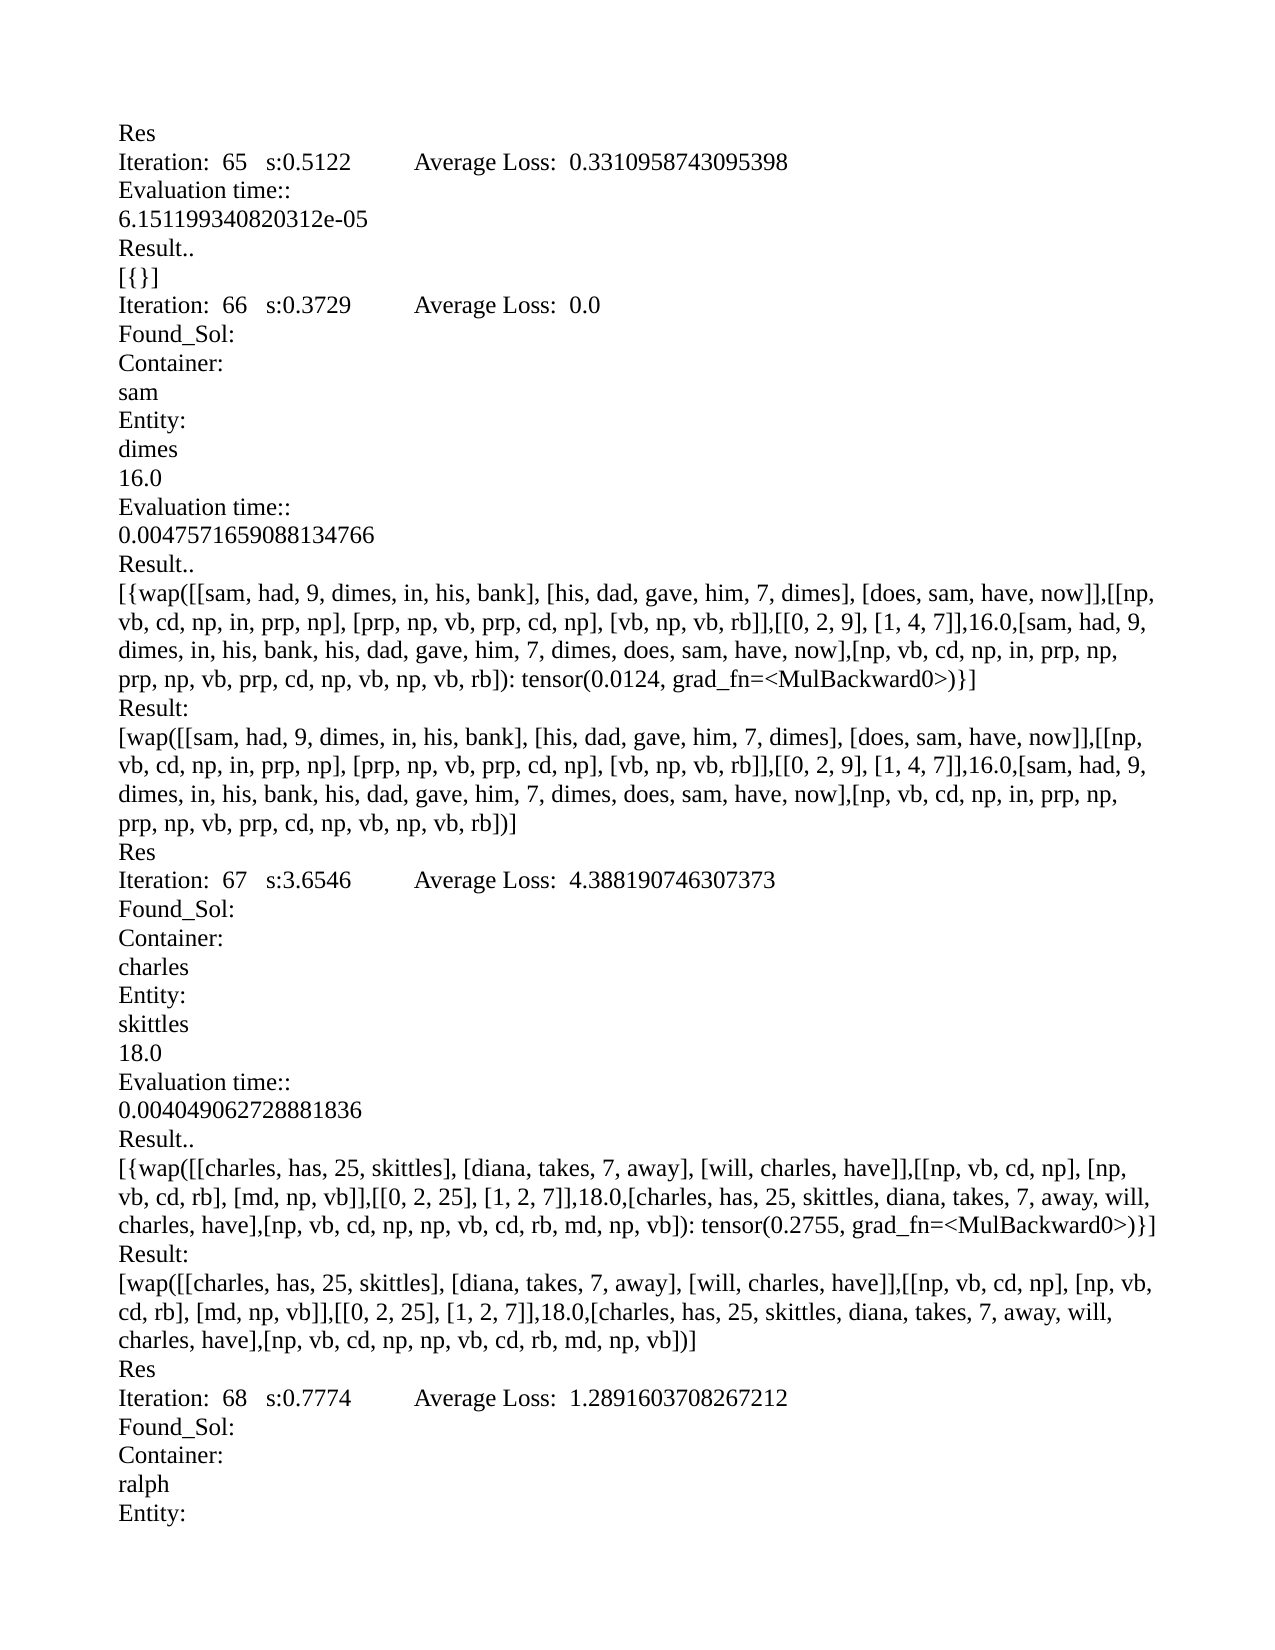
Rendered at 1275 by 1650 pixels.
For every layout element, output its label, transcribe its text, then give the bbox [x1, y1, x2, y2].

text Res [118, 118, 1157, 147]
text sam [118, 377, 1157, 406]
text Evaluation time:: [118, 492, 1157, 521]
text Res [118, 837, 1157, 866]
text Entity: [118, 406, 1157, 434]
text Result.. [118, 1124, 1157, 1153]
text Iteration: 68 s:0.7774 Average Loss: 1.2891603708267212 [118, 1383, 1157, 1412]
text Found_Sol: [118, 319, 1157, 348]
text Result: [118, 693, 1157, 722]
text Iteration: 66 s:0.3729 Average Loss: 0.0 [118, 291, 1157, 319]
text dimes [118, 434, 1157, 463]
text Result: [118, 1239, 1157, 1268]
text Entity: [118, 981, 1157, 1009]
text Iteration: 65 s:0.5122 Average Loss: 0.3310958743095398 [118, 147, 1157, 176]
text Entity: [118, 1498, 1157, 1527]
text 0.0047571659088134766 [118, 521, 1157, 549]
text [{}] [118, 262, 1157, 291]
text 16.0 [118, 463, 1157, 492]
text charles [118, 952, 1157, 981]
text Res [118, 1354, 1157, 1383]
text Found_Sol: [118, 1412, 1157, 1441]
text 6.151199340820312e-05 [118, 204, 1157, 233]
text [wap([[sam, had, 9, dimes, in, his, bank], [his, dad, gave, him, 7, dimes], [does, sam, have, now]],[[np, vb, cd, np, in, prp, np], [prp, np, vb, prp, cd, np], [vb, np, vb, rb]],[[0, 2, 9], [1, 4, 7]],16.0,[sam, had, 9, dimes, in, his, bank, his, dad, gave, him, 7, dimes, does, sam, have, now],[np, vb, cd, np, in, prp, np, prp, np, vb, prp, cd, np, vb, np, vb, rb])] [118, 722, 1157, 837]
text [{wap([[charles, has, 25, skittles], [diana, takes, 7, away], [will, charles, have]],[[np, vb, cd, np], [np, vb, cd, rb], [md, np, vb]],[[0, 2, 25], [1, 2, 7]],18.0,[charles, has, 25, skittles, diana, takes, 7, away, will, charles, have],[np, vb, cd, np, np, vb, cd, rb, md, np, vb]): tensor(0.2755, grad_fn=<MulBackward0>)}] [118, 1153, 1157, 1239]
text Container: [118, 348, 1157, 377]
text Evaluation time:: [118, 1067, 1157, 1096]
text 18.0 [118, 1038, 1157, 1067]
text Result.. [118, 549, 1157, 578]
text ralph [118, 1469, 1157, 1498]
text [{wap([[sam, had, 9, dimes, in, his, bank], [his, dad, gave, him, 7, dimes], [does, sam, have, now]],[[np, vb, cd, np, in, prp, np], [prp, np, vb, prp, cd, np], [vb, np, vb, rb]],[[0, 2, 9], [1, 4, 7]],16.0,[sam, had, 9, dimes, in, his, bank, his, dad, gave, him, 7, dimes, does, sam, have, now],[np, vb, cd, np, in, prp, np, prp, np, vb, prp, cd, np, vb, np, vb, rb]): tensor(0.0124, grad_fn=<MulBackward0>)}] [118, 578, 1157, 693]
text 0.004049062728881836 [118, 1096, 1157, 1124]
text Evaluation time:: [118, 176, 1157, 204]
text [wap([[charles, has, 25, skittles], [diana, takes, 7, away], [will, charles, have]],[[np, vb, cd, np], [np, vb, cd, rb], [md, np, vb]],[[0, 2, 25], [1, 2, 7]],18.0,[charles, has, 25, skittles, diana, takes, 7, away, will, charles, have],[np, vb, cd, np, np, vb, cd, rb, md, np, vb])] [118, 1268, 1157, 1354]
text Found_Sol: [118, 894, 1157, 923]
text Container: [118, 923, 1157, 952]
text Iteration: 67 s:3.6546 Average Loss: 4.388190746307373 [118, 866, 1157, 894]
text Result.. [118, 233, 1157, 262]
text skittles [118, 1009, 1157, 1038]
text Container: [118, 1441, 1157, 1469]
